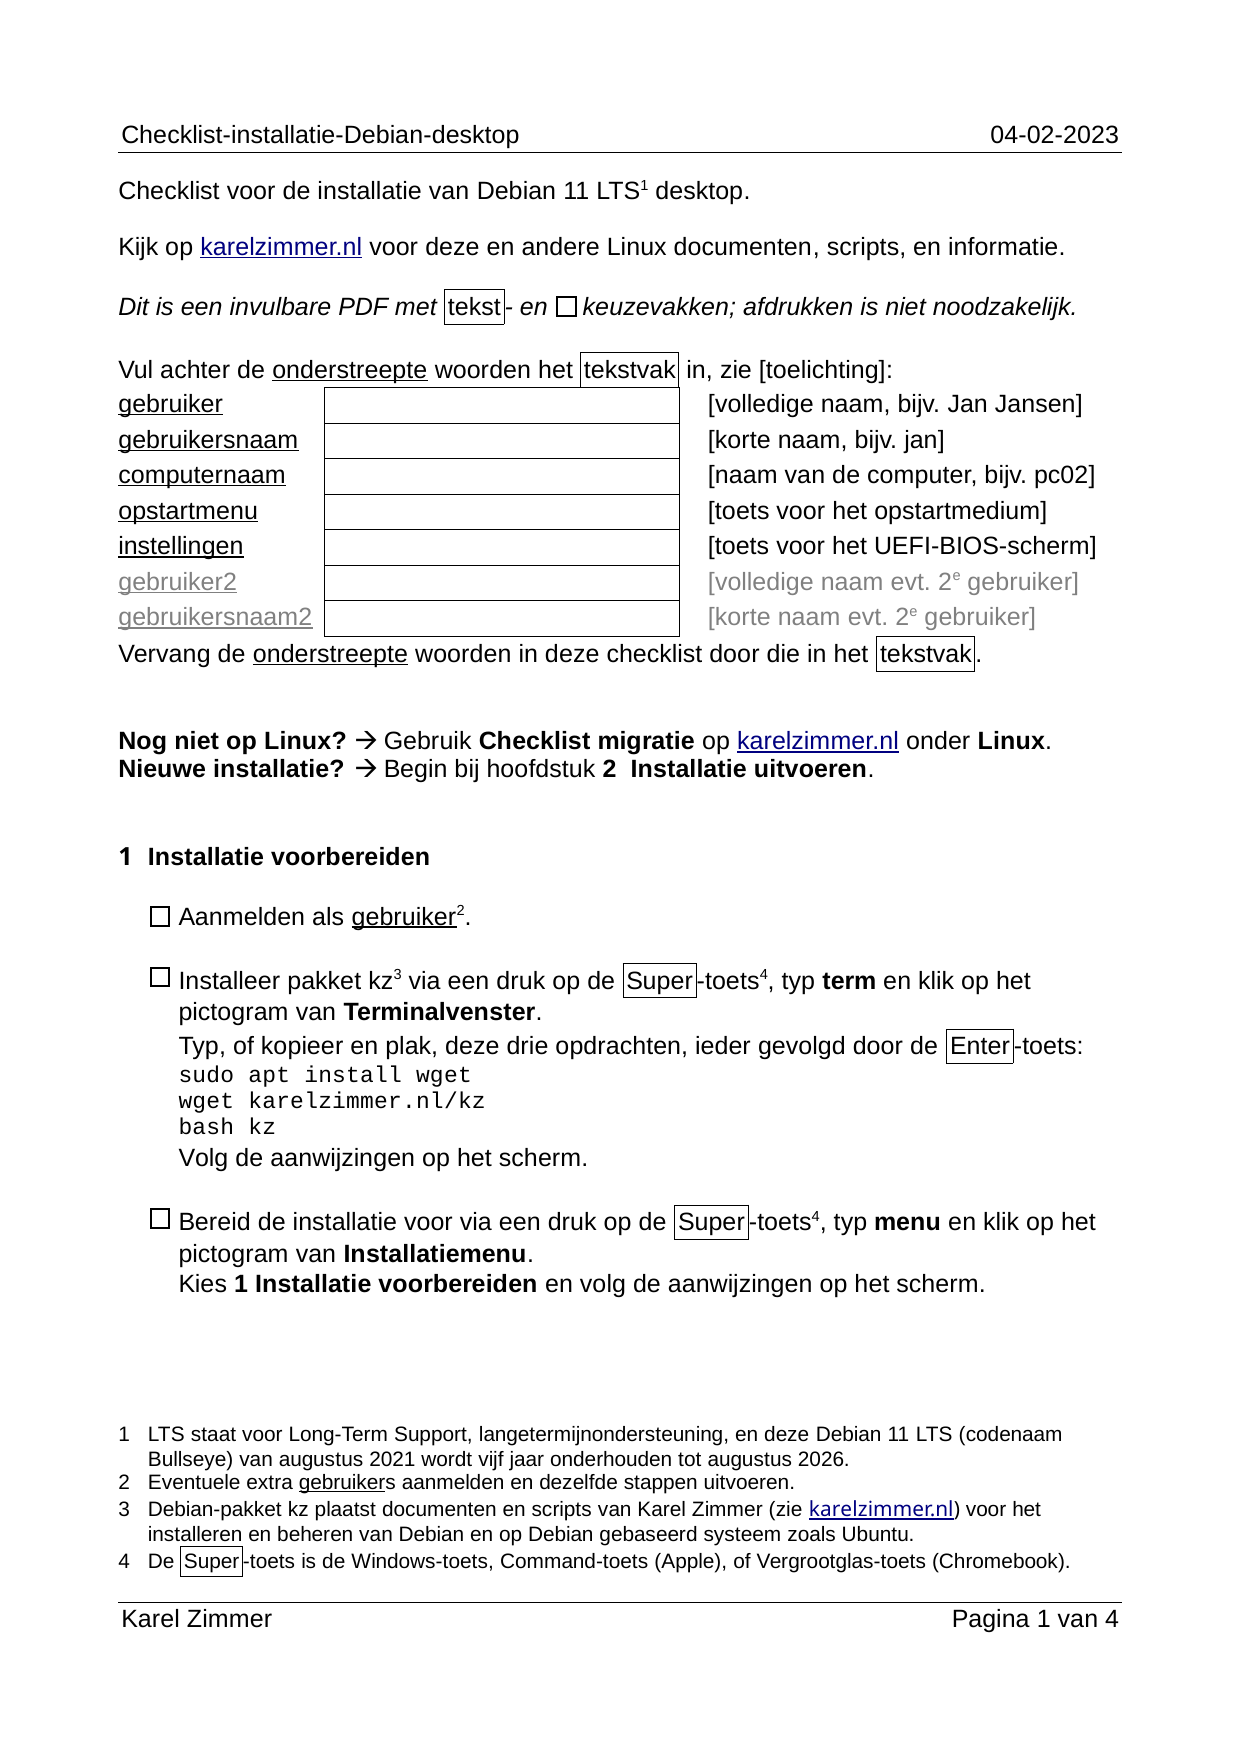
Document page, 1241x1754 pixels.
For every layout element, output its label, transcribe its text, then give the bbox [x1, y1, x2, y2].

text [toets voor het UEFI-BIOS-scherm] [680, 529, 1122, 565]
text tekstvak [877, 637, 974, 671]
table_header Aanmelden als gebruiker. [177, 901, 1120, 932]
table_cell Installeer pakket kz via een druk op de Super-toets, typ term en klik op het pictogram van Terminalvenster. [177, 962, 1120, 1027]
table_cell [141, 932, 177, 962]
table_cell [177, 1173, 1120, 1203]
text in, zie [toelichting]: [679, 352, 1122, 387]
text [volledige naam evt. 2e gebruiker] [680, 565, 1122, 601]
table_cell [141, 1027, 177, 1143]
text LTS staat voor Long-Term Support, langetermijnondersteuning, en deze Debian 11 LTS (codenaam Bullseye) van augustus 2021 wordt vijf jaar onderhouden tot augustus 2026. [118, 1419, 1122, 1471]
text gebruikersnaam [118, 423, 324, 458]
text [korte naam evt. 2e gebruiker] [680, 601, 1122, 636]
text opstartmenu [118, 494, 324, 529]
text en keuzevakken; afdrukken is niet noodzakelijk. [505, 289, 1122, 324]
table_cell Kies 1 Installatie voorbereiden en volg de aanwijzingen op het scherm. [177, 1269, 1120, 1299]
text gebruikersnaam2 [118, 601, 324, 636]
text Nog niet op Linux?  Gebruik Checklist migratie op karelzimmer.nl onder Linux. [118, 727, 1122, 755]
table_header [141, 901, 177, 932]
table_cell [141, 1204, 177, 1269]
text tekst- [445, 290, 504, 324]
table_cell [141, 1269, 177, 1299]
text Vervang de ONDERSTREEPTE woorden in deze checklist door die in het [118, 636, 876, 671]
table_cell [141, 1173, 177, 1203]
table_cell [141, 962, 177, 1027]
text Dit is een invulbare PDF met [118, 289, 444, 324]
text Checklist voor de installatie van Debian 11 LTS desktop. [118, 177, 1122, 205]
text tekstvak [581, 353, 678, 387]
text Kijk op karelzimmer.nl voor deze en andere Linux documenten, scripts, en informatie. [118, 233, 1122, 261]
text gebruiker2 [118, 565, 324, 601]
table_cell Bereid de installatie voor via een druk op de Super-toets4, typ menu en klik op het pictogram van Installatiemenu. [177, 1204, 1120, 1269]
table_cell Typ, of kopieer en plak, deze drie opdrachten, ieder gevolgd door de Enter-toets: sudo apt install wget wget karelzimmer.nl/kz bash kz [177, 1027, 1120, 1143]
text instellingen [118, 529, 324, 565]
table_cell Volg de aanwijzingen op het scherm. [177, 1143, 1120, 1173]
table_cell [177, 932, 1120, 962]
text Vul achter de ONDERSTREEPTE woorden het [118, 352, 580, 387]
text . [975, 636, 1122, 671]
text [volledige naam, bijv. Jan Jansen] [680, 387, 1122, 423]
list Installatie voorbereiden [118, 839, 1122, 873]
text computernaam [118, 458, 324, 494]
table_cell [141, 1143, 177, 1173]
text Nieuwe installatie?  Begin bij hoofdstuk 2 Installatie uitvoeren. [118, 755, 1122, 783]
text [toets voor het opstartmedium] [680, 494, 1122, 529]
text gebruiker [118, 387, 324, 423]
text [naam van de computer, bijv. pc02] [680, 458, 1122, 494]
text [korte naam, bijv. jan] [680, 423, 1122, 458]
